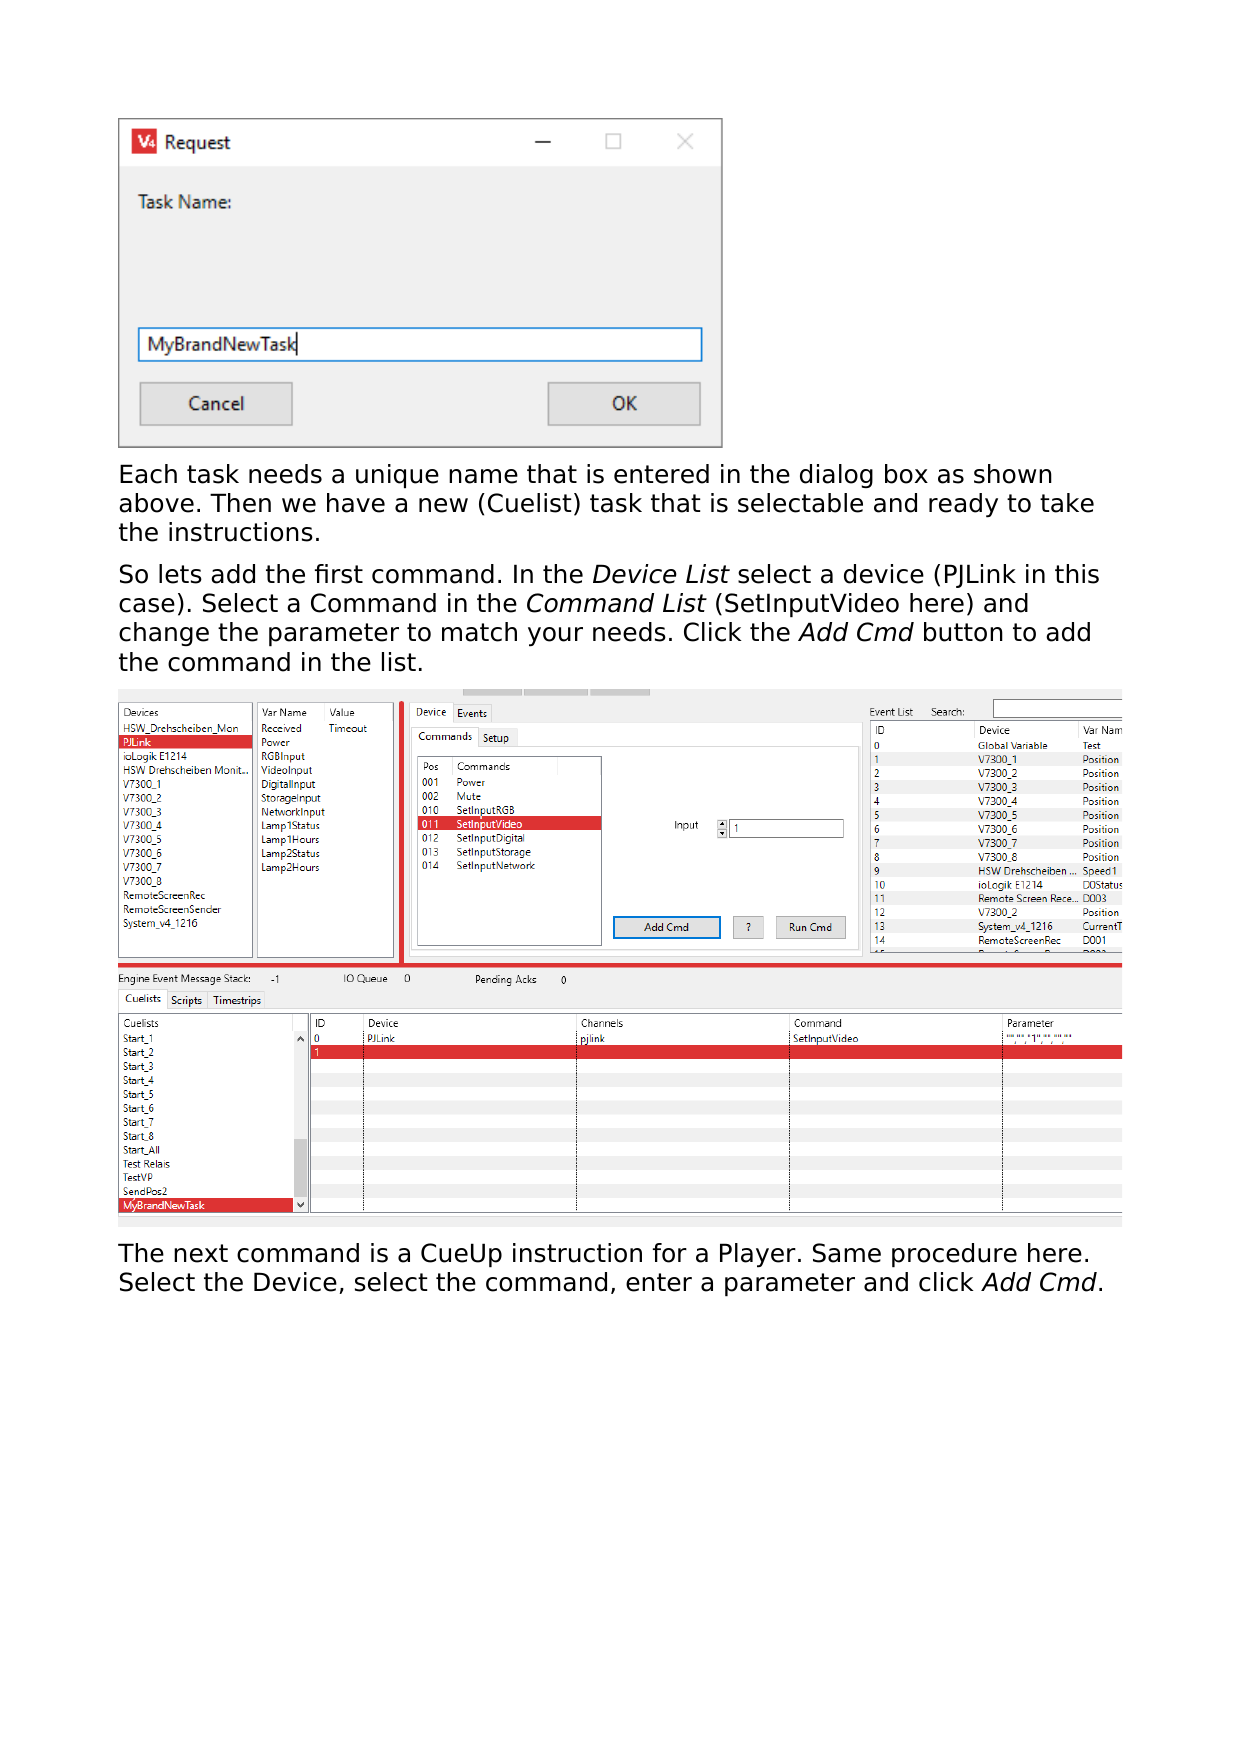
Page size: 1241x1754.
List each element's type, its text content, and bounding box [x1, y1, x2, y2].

picture [118, 689, 1123, 1227]
picture [118, 118, 723, 448]
text The next command is a CueUp instruction for a Player. Same procedure here. Select the Device, select the command, enter a parameter and click Add Cmd. [118, 1239, 1122, 1298]
text So lets add the first command. In the Device List select a device (PJLink in this case). Select a Command in the Command List (SetInputVideo here) and change the parameter to match your needs. Click the Add Cmd button to add the command in the list. [118, 560, 1122, 677]
text Each task needs a unique name that is entered in the dialog box as shown above. Then we have a new (Cuelist) task that is selectable and ready to take the instructions. [118, 460, 1122, 548]
